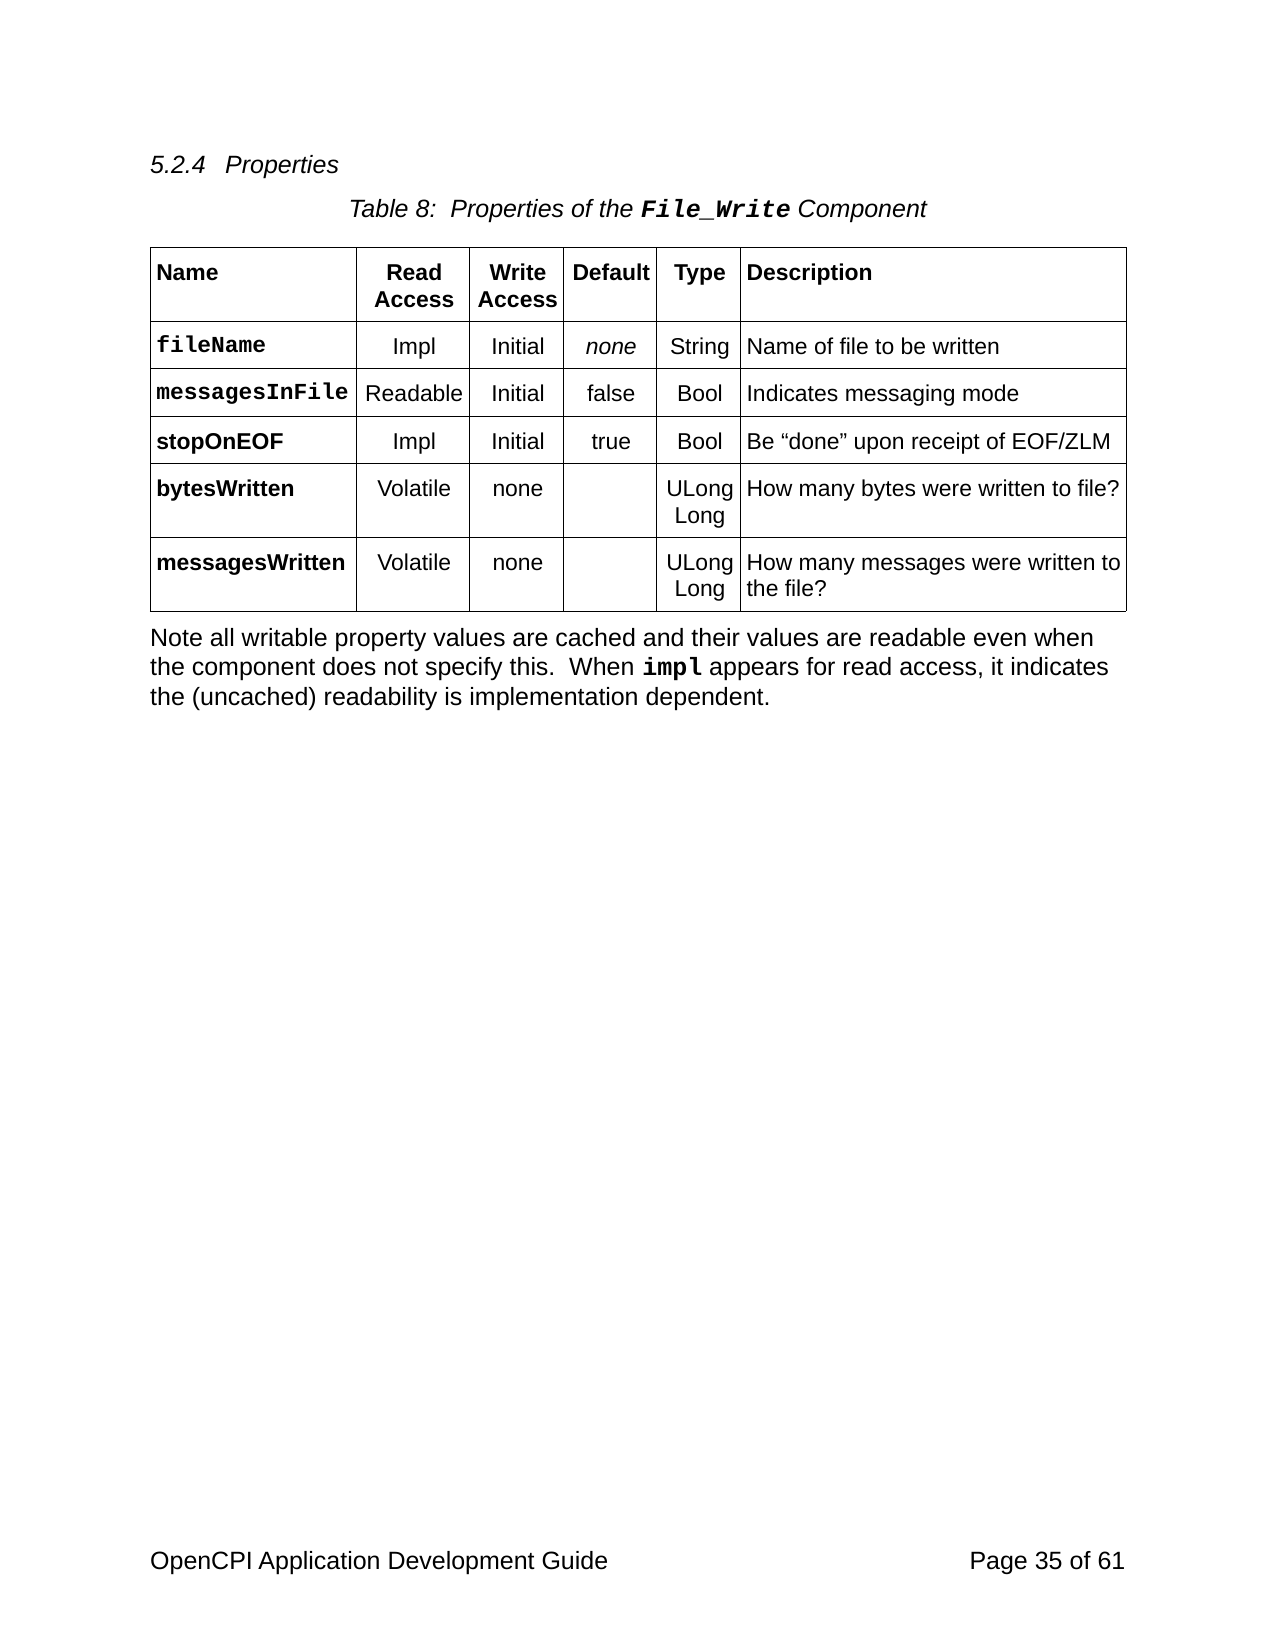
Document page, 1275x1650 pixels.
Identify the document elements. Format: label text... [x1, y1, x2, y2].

table_cell bytesWritten [151, 464, 356, 537]
table_cell ULongLong [657, 538, 740, 611]
table_header Default [564, 248, 656, 321]
table_cell none [470, 538, 563, 611]
table_cell Be “done” upon receipt of EOF/ZLM [741, 417, 1126, 463]
table_cell [564, 538, 656, 611]
table_cell Initial [470, 322, 563, 368]
text Note all writable property values are cached and their values are readable even when the component does not specify this. When impl appears for read access, it indicates the (uncached) readability is implementation dependent. [150, 623, 1125, 711]
table_cell Readable [357, 369, 469, 416]
table_cell Impl [357, 322, 469, 368]
table_cell true [564, 417, 656, 463]
table_cell String [657, 322, 740, 368]
table_cell [564, 464, 656, 537]
table_header Read Access [357, 248, 469, 321]
table_cell Indicates messaging mode [741, 369, 1126, 416]
table_header Description [741, 248, 1126, 321]
table_cell none [564, 322, 656, 368]
table_cell false [564, 369, 656, 416]
table_cell Initial [470, 417, 563, 463]
table_cell Impl [357, 417, 469, 463]
table_header Name [151, 248, 356, 321]
table_cell How many messages were written to the file? [741, 538, 1126, 611]
text Table 8: Properties of the File_Write Component [150, 194, 1125, 225]
table_cell none [470, 464, 563, 537]
table_cell ULongLong [657, 464, 740, 537]
table_cell stopOnEOF [151, 417, 356, 463]
table_cell fileName [151, 322, 356, 368]
table_cell Initial [470, 369, 563, 416]
table_cell Bool [657, 369, 740, 416]
subtitle Properties [150, 150, 1125, 179]
table_cell Volatile [357, 464, 469, 537]
table_header Type [657, 248, 740, 321]
table_header Write Access [470, 248, 563, 321]
table_cell Name of file to be written [741, 322, 1126, 368]
table_cell Bool [657, 417, 740, 463]
table_cell messagesInFile [151, 369, 356, 416]
table_cell How many bytes were written to file? [741, 464, 1126, 537]
table_cell Volatile [357, 538, 469, 611]
table_cell messagesWritten [151, 538, 356, 611]
